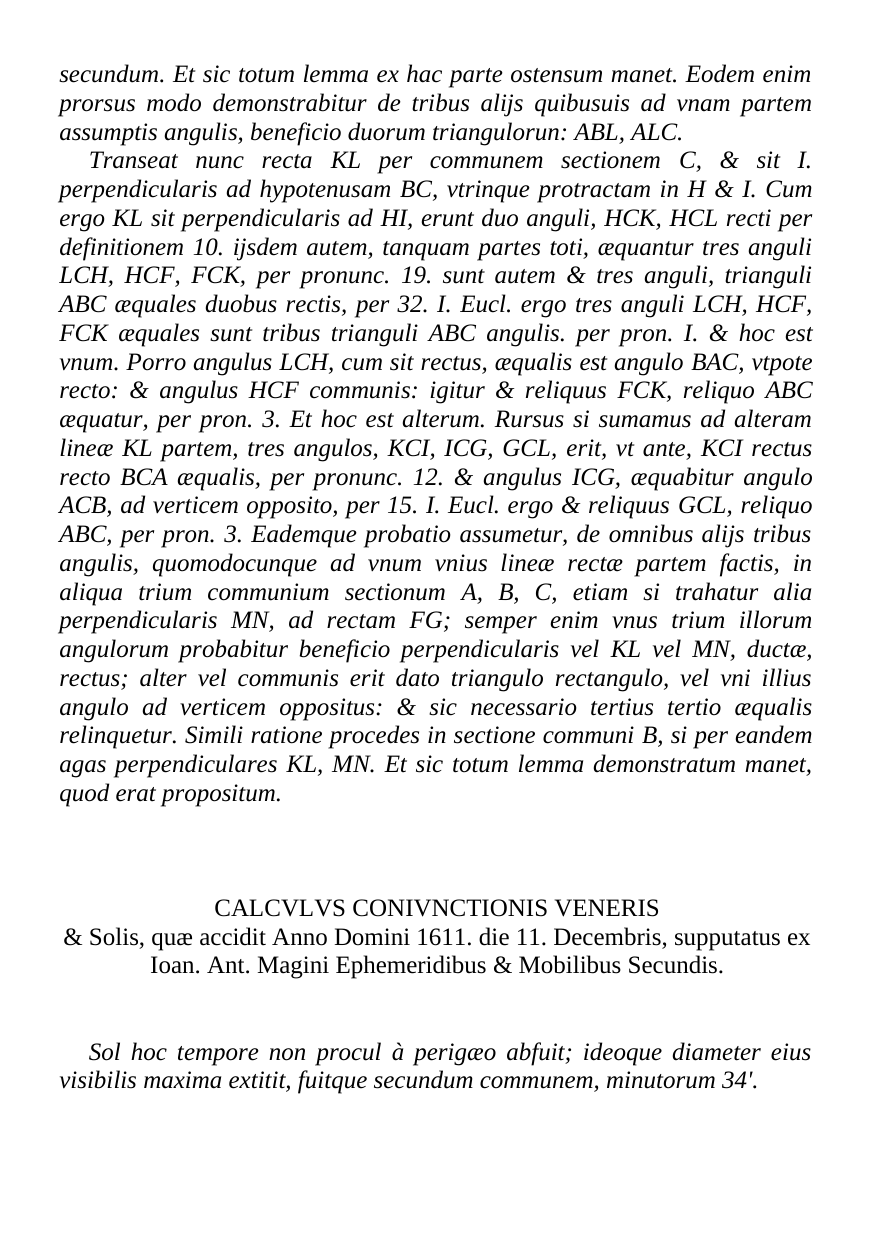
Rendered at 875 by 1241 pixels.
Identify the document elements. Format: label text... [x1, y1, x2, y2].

text CALCVLVS CONIVNCTIONIS VENERIS [59, 893, 815, 922]
text Transeat nunc recta KL per communem sectionem C, & sit I. perpendicularis ad hypotenusam BC, vtrinque protractam in H & I. Cum ergo KL sit perpendicularis ad HI, erunt duo anguli, HCK, HCL recti per definitionem 10. ijsdem autem, tanquam partes toti, æquantur tres anguli LCH, HCF, FCK, per pronunc. 19. sunt autem & tres anguli, trianguli ABC æquales duobus rectis, per 32. I. Eucl. ergo tres anguli LCH, HCF, FCK æquales sunt tribus trianguli ABC angulis. per pron. I. & hoc est vnum. Porro angulus LCH, cum sit rectus, æqualis est angulo BAC, vtpote recto: & angulus HCF communis: igitur & reliquus FCK, reliquo ABC æquatur, per pron. 3. Et hoc est alterum. Rursus si sumamus ad alteram lineæ KL partem, tres angulos, KCI, ICG, GCL, erit, vt ante, KCI rectus recto BCA æqualis, per pronunc. 12. & angulus ICG, æquabitur angulo ACB, ad verticem opposito, per 15. I. Eucl. ergo & reliquus GCL, reliquo ABC, per pron. 3. Eademque probatio assumetur, de omnibus alijs tribus angulis, quomodocunque ad vnum vnius lineæ rectæ partem factis, in aliqua trium communium sectionum A, B, C, etiam si trahatur alia perpendicularis MN, ad rectam FG; semper enim vnus trium illorum angulorum probabitur beneficio perpendicularis vel KL vel MN, ductæ, rectus; alter vel communis erit dato triangulo rectangulo, vel vni illius angulo ad verticem oppositus: & sic necessario tertius tertio æqualis relinquetur. Simili ratione procedes in sectione communi B, si per eandem agas perpendiculares KL, MN. Et sic totum lemma demonstratum manet, quod erat propositum. [59, 145, 815, 807]
text Sol hoc tempore non procul à perigæo abfuit; ideoque diameter eius visibilis maxima extitit, fuitque secundum communem, minutorum 34'. [59, 1037, 815, 1094]
text secundum. Et sic totum lemma ex hac parte ostensum manet. Eodem enim prorsus modo demonstrabitur de tribus alijs quibusuis ad vnam partem assumptis angulis, beneficio duorum triangulorun: ABL, ALC. [59, 59, 815, 145]
text & Solis, quæ accidit Anno Domini 1611. die 11. Decembris, supputatus ex Ioan. Ant. Magini Ephemeridibus & Mobilibus Secundis. [59, 922, 815, 979]
